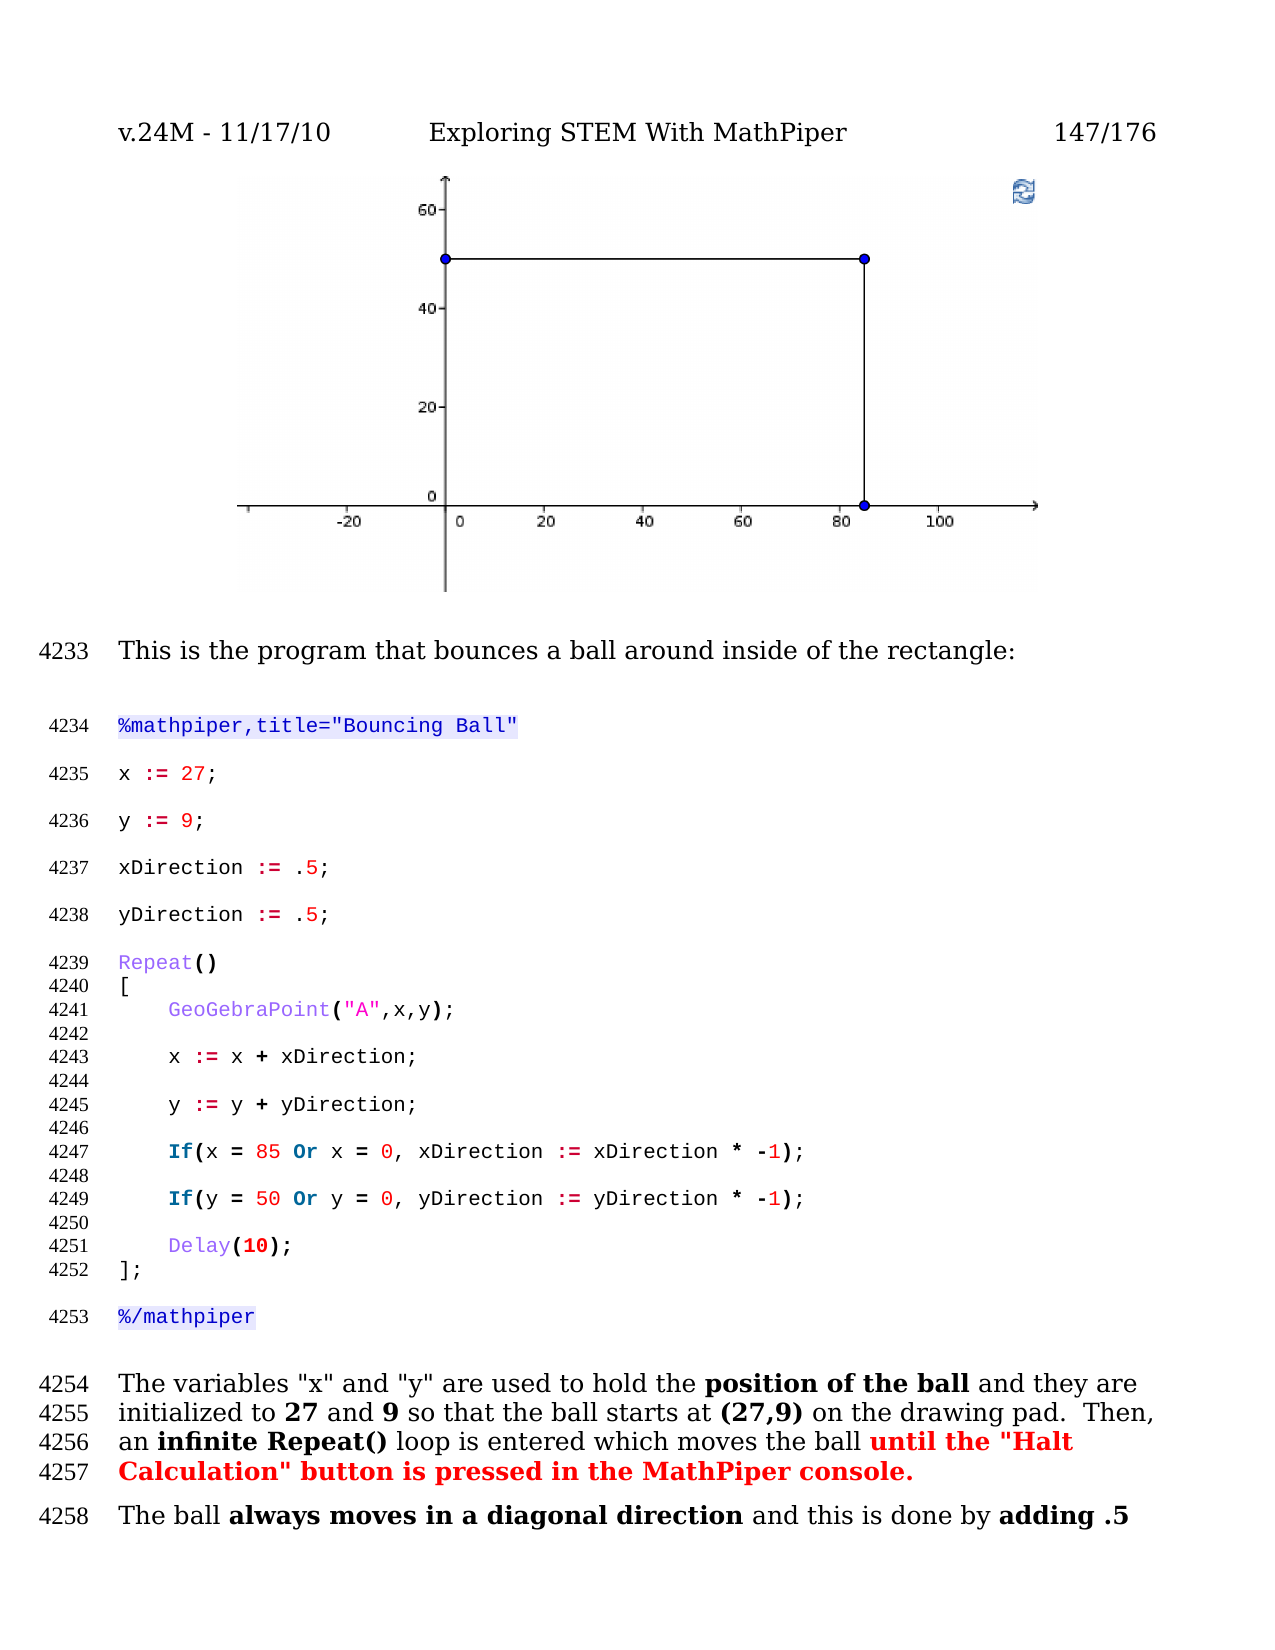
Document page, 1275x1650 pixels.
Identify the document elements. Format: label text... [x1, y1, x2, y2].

text ]; [118, 1259, 1157, 1283]
text The variables "x" and "y" are used to hold the position of the ball and they are initialized to 27 and 9 so that the ball starts at (27,9) on the drawing pad. Then, an infinite Repeat() loop is entered which moves the ball until the "Halt Calculation" button is pressed in the MathPiper console. [118, 1368, 1157, 1486]
text [ [118, 975, 1157, 999]
text Delay(10); [118, 1236, 1157, 1259]
text yDirection := .5; [118, 904, 1157, 928]
text x := x + xDirection; [118, 1046, 1157, 1070]
text GeoGebraPoint("A",x,y); [118, 999, 1157, 1023]
text xDirection := .5; [118, 857, 1157, 881]
text If(x = 85 Or x = 0, xDirection := xDirection * -1); [118, 1141, 1157, 1164]
text This is the program that bounces a ball around inside of the rectangle: [118, 636, 1157, 665]
text y := y + yDirection; [118, 1094, 1157, 1117]
text y := 9; [118, 810, 1157, 833]
text x := 27; [118, 763, 1157, 786]
text If(y = 50 Or y = 0, yDirection := yDirection * -1); [118, 1188, 1157, 1212]
text Repeat() [118, 952, 1157, 975]
picture [237, 176, 1038, 592]
text %mathpiper,title="Bouncing Ball" [118, 715, 1157, 739]
text The ball always moves in a diagonal direction and this is done by adding .5 [118, 1501, 1157, 1530]
text %/mathpiper [118, 1306, 1157, 1330]
